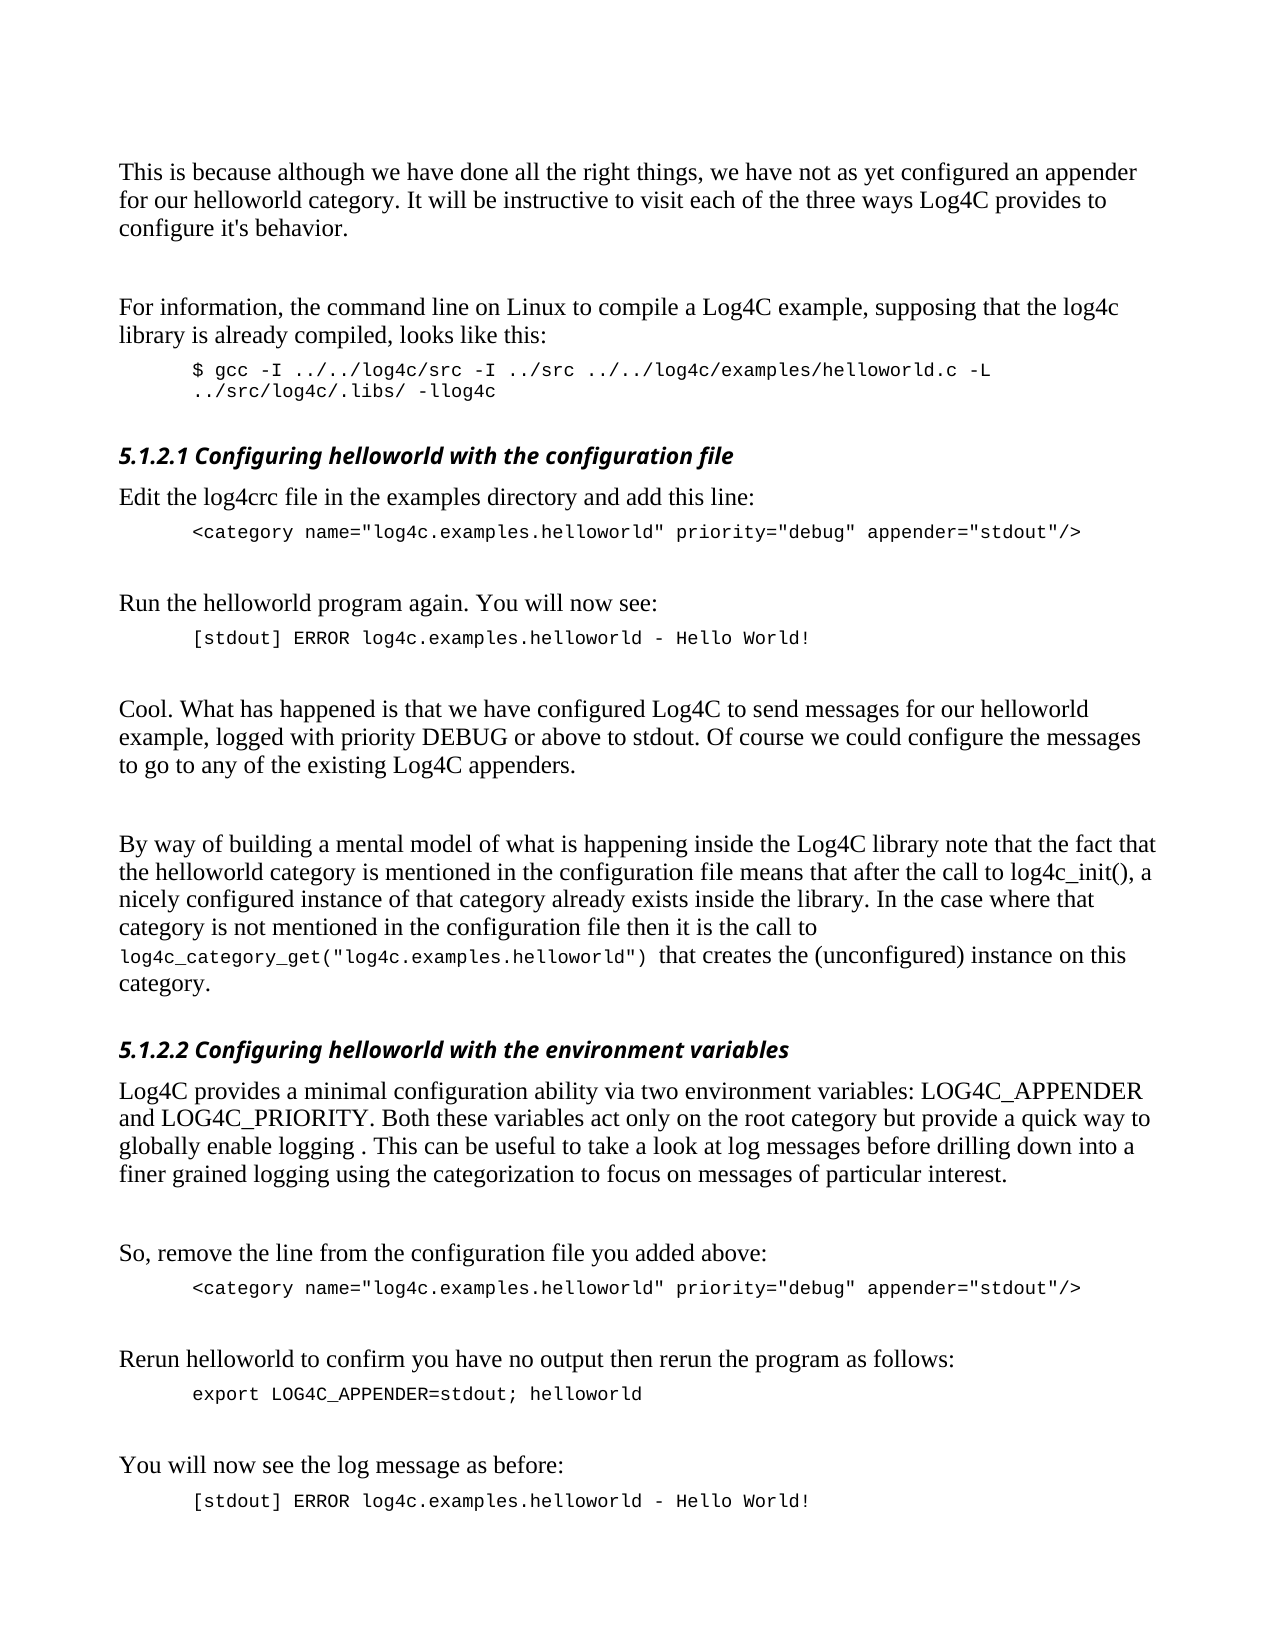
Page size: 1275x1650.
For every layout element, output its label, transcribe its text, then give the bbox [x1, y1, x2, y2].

text $ gcc -I ../../log4c/src -I ../src ../../log4c/examples/helloworld.c -L ../src/log4c/.libs/ -llog4c [192, 360, 1156, 403]
text You will now see the log message as before: [118, 1452, 1156, 1479]
text [stdout] ERROR log4c.examples.helloworld - Hello World! [192, 629, 1156, 650]
text Edit the log4crc file in the examples directory and add this line: [118, 483, 1156, 511]
text For information, the command line on Linux to compile a Log4C example, supposing that the log4c library is already compiled, looks like this: [118, 293, 1156, 348]
text This is because although we have done all the right things, we have not as yet configured an appender for our helloworld category. It will be instructive to visit each of the three ways Log4C provides to configure it's behavior. [118, 158, 1156, 241]
text Run the helloworld program again. You will now see: [118, 589, 1156, 617]
text So, remove the line from the configuration file you added above: [118, 1239, 1156, 1267]
text By way of building a mental model of what is happening inside the Log4C library note that the fact that the helloworld category is mentioned in the configuration file means that after the call to log4c_init(), a nicely configured instance of that category already exists inside the library. In the case where that category is not mentioned in the configuration file then it is the call to log4c_category_get("log4c.examples.helloworld") that creates the (unconfigured) instance on this category. [118, 830, 1156, 997]
text <category name="log4c.examples.helloworld" priority="debug" appender="stdout"/> [192, 523, 1156, 544]
subtitle 5.1.2.2 Configuring helloworld with the environment variables [118, 1034, 1156, 1065]
subtitle 5.1.2.1 Configuring helloworld with the configuration file [118, 440, 1156, 471]
text <category name="log4c.examples.helloworld" priority="debug" appender="stdout"/> [192, 1279, 1156, 1300]
text export LOG4C_APPENDER=stdout; helloworld [192, 1385, 1156, 1406]
text [stdout] ERROR log4c.examples.helloworld - Hello World! [192, 1491, 1156, 1513]
text Rerun helloworld to confirm you have no output then rerun the program as follows: [118, 1346, 1156, 1373]
text Log4C provides a minimal configuration ability via two environment variables: LOG4C_APPENDER and LOG4C_PRIORITY. Both these variables act only on the root category but provide a quick way to globally enable logging . This can be useful to take a look at log messages before drilling down into a finer grained logging using the categorization to focus on messages of particular interest. [118, 1077, 1156, 1188]
text Cool. What has happened is that we have configured Log4C to send messages for our helloworld example, logged with priority DEBUG or above to stdout. Of course we could configure the messages to go to any of the existing Log4C appenders. [118, 695, 1156, 778]
